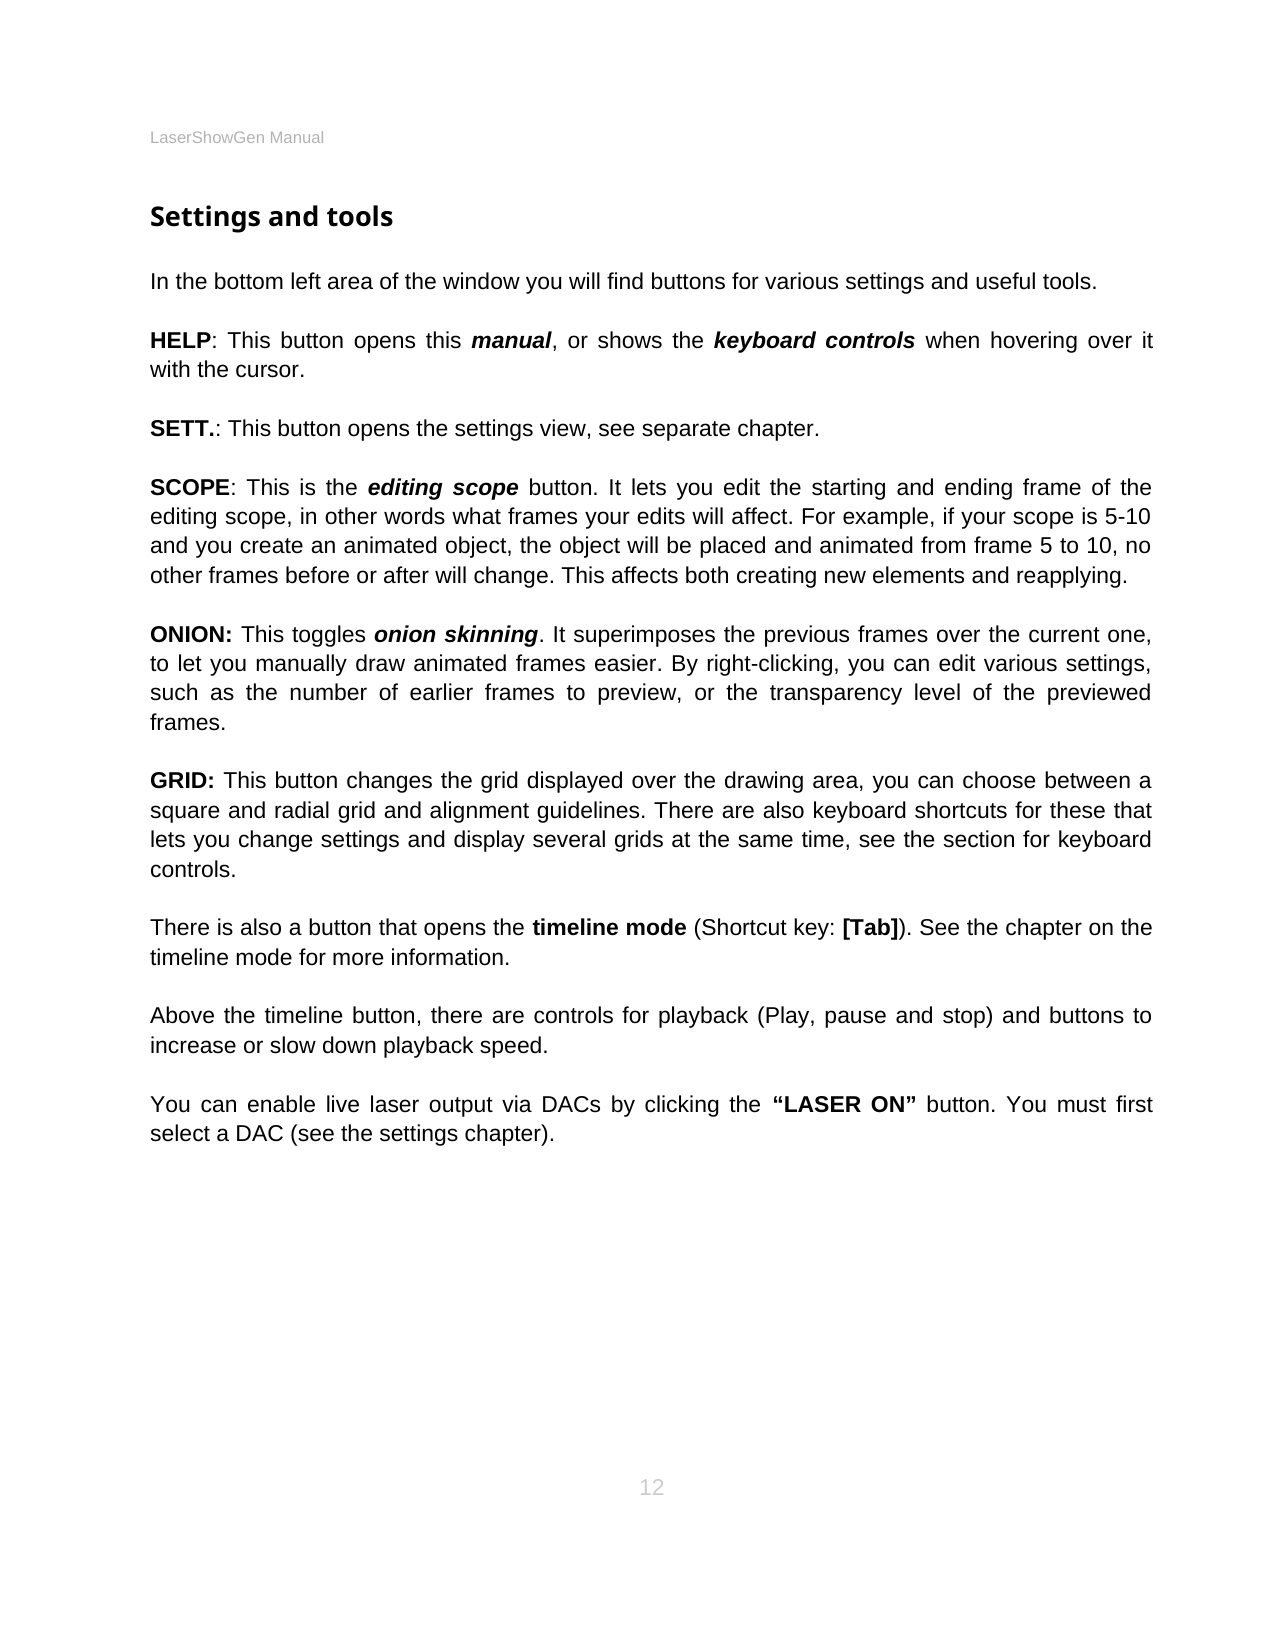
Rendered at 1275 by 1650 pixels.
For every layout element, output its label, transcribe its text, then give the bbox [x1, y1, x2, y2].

text SCOPE: This is the editing scope button. It lets you edit the starting and ending frame of the editing scope, in other words what frames your edits will affect. For example, if your scope is 5-10 and you create an animated object, the object will be placed and animated from frame 5 to 10, no other frames before or after will change. This affects both creating new elements and reapplying. [150, 474, 1153, 588]
text SETT.: This button opens the settings view, see separate chapter. [150, 416, 1153, 441]
text GRID: This button changes the grid displayed over the drawing area, you can choose between a square and radial grid and alignment guidelines. There are also keyboard shortcuts for these that lets you change settings and display several grids at the same time, see the section for keyboard controls. [150, 768, 1153, 882]
text HELP: This button opens this manual, or shows the keyboard controls when hovering over it with the cursor. [150, 328, 1153, 383]
text Above the timeline button, there are controls for playback (Play, pause and stop) and buttons to increase or slow down playback speed. [150, 1003, 1153, 1058]
text You can enable live laser output via DACs by clicking the “LASER ON” button. You must first select a DAC (see the settings chapter). [150, 1091, 1153, 1146]
subtitle Settings and tools [150, 197, 1153, 234]
text There is also a button that opens the timeline mode (Shortcut key: [Tab]). See the chapter on the timeline mode for more information. [150, 915, 1153, 970]
text In the bottom left area of the window you will find buttons for various settings and useful tools. [150, 239, 1153, 294]
text ONION: This toggles onion skinning. It superimposes the previous frames over the current one, to let you manually draw animated frames easier. By right-clicking, you can edit various settings, such as the number of earlier frames to preview, or the transparency level of the previewed frames. [150, 621, 1153, 735]
